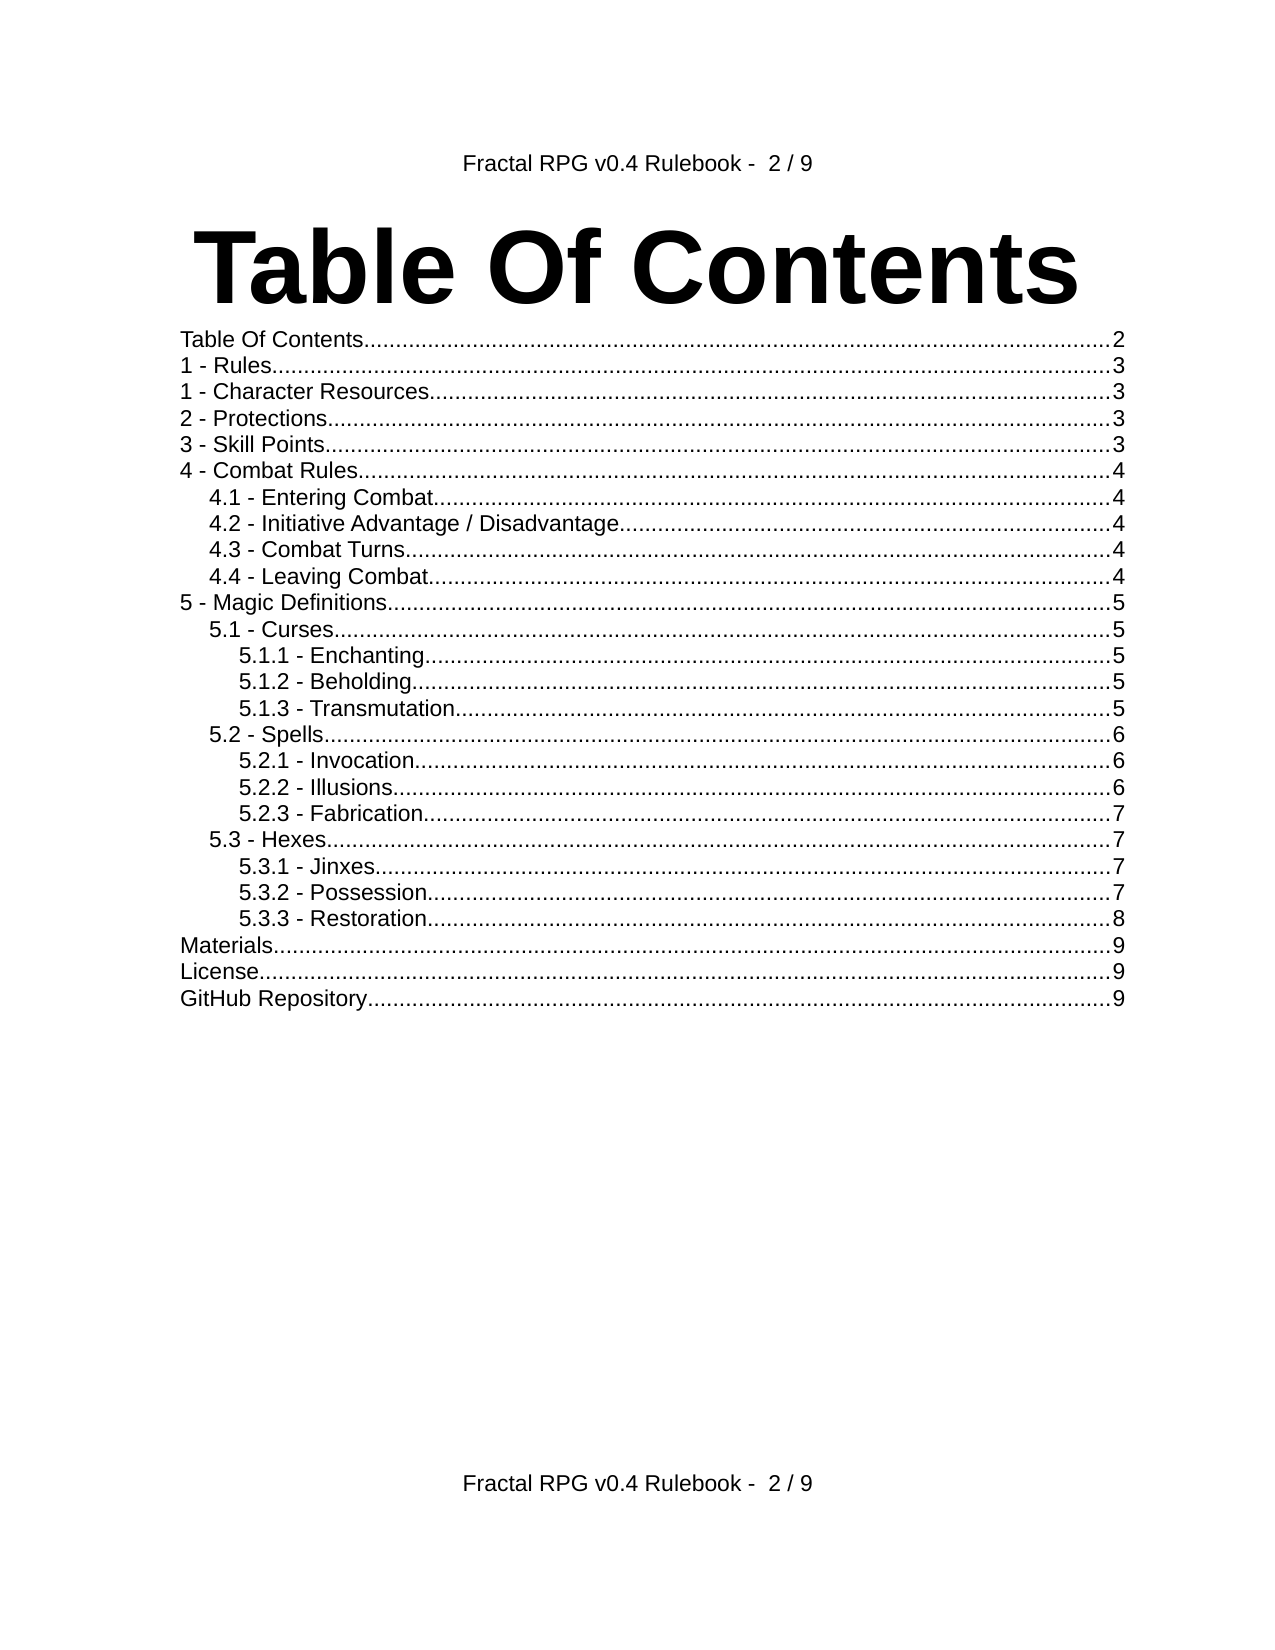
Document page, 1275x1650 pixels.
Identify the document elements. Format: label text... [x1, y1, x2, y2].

text 5.2 - Spells 6 [209, 721, 1125, 747]
subtitle Table Of Contents [150, 206, 1125, 326]
text 5.2.2 - Illusions 6 [238, 774, 1125, 800]
text 5.1.3 - Transmutation 5 [238, 694, 1125, 721]
text 5.2.3 - Fabrication 7 [238, 800, 1125, 826]
text Materials 9 [180, 932, 1125, 958]
text Table Of Contents 2 [180, 326, 1125, 352]
text 5.3.3 - Restoration 8 [238, 905, 1125, 932]
text 5.3 - Hexes 7 [209, 826, 1125, 853]
text 5.2.1 - Invocation 6 [238, 747, 1125, 774]
text 4 - Combat Rules 4 [179, 457, 1125, 484]
text 5.1.2 - Beholding 5 [238, 668, 1125, 694]
text 5.1 - Curses 5 [209, 616, 1125, 642]
text 2 - Protections 3 [179, 405, 1125, 431]
text License 9 [180, 958, 1125, 984]
text 3 - Skill Points 3 [179, 431, 1125, 457]
text 5.1.1 - Enchanting 5 [238, 642, 1125, 668]
text 4.1 - Entering Combat 4 [209, 484, 1125, 510]
text 4.2 - Initiative Advantage / Disadvantage 4 [209, 510, 1125, 536]
text 1 - Rules 3 [180, 352, 1125, 378]
text 5.3.2 - Possession 7 [238, 879, 1125, 905]
text 4.3 - Combat Turns 4 [209, 536, 1125, 563]
text 5.3.1 - Jinxes 7 [238, 853, 1125, 879]
text GitHub Repository 9 [180, 984, 1125, 1011]
text 1 - Character Resources 3 [179, 378, 1125, 405]
text 4.4 - Leaving Combat 4 [209, 563, 1125, 589]
text 5 - Magic Definitions 5 [179, 589, 1125, 616]
